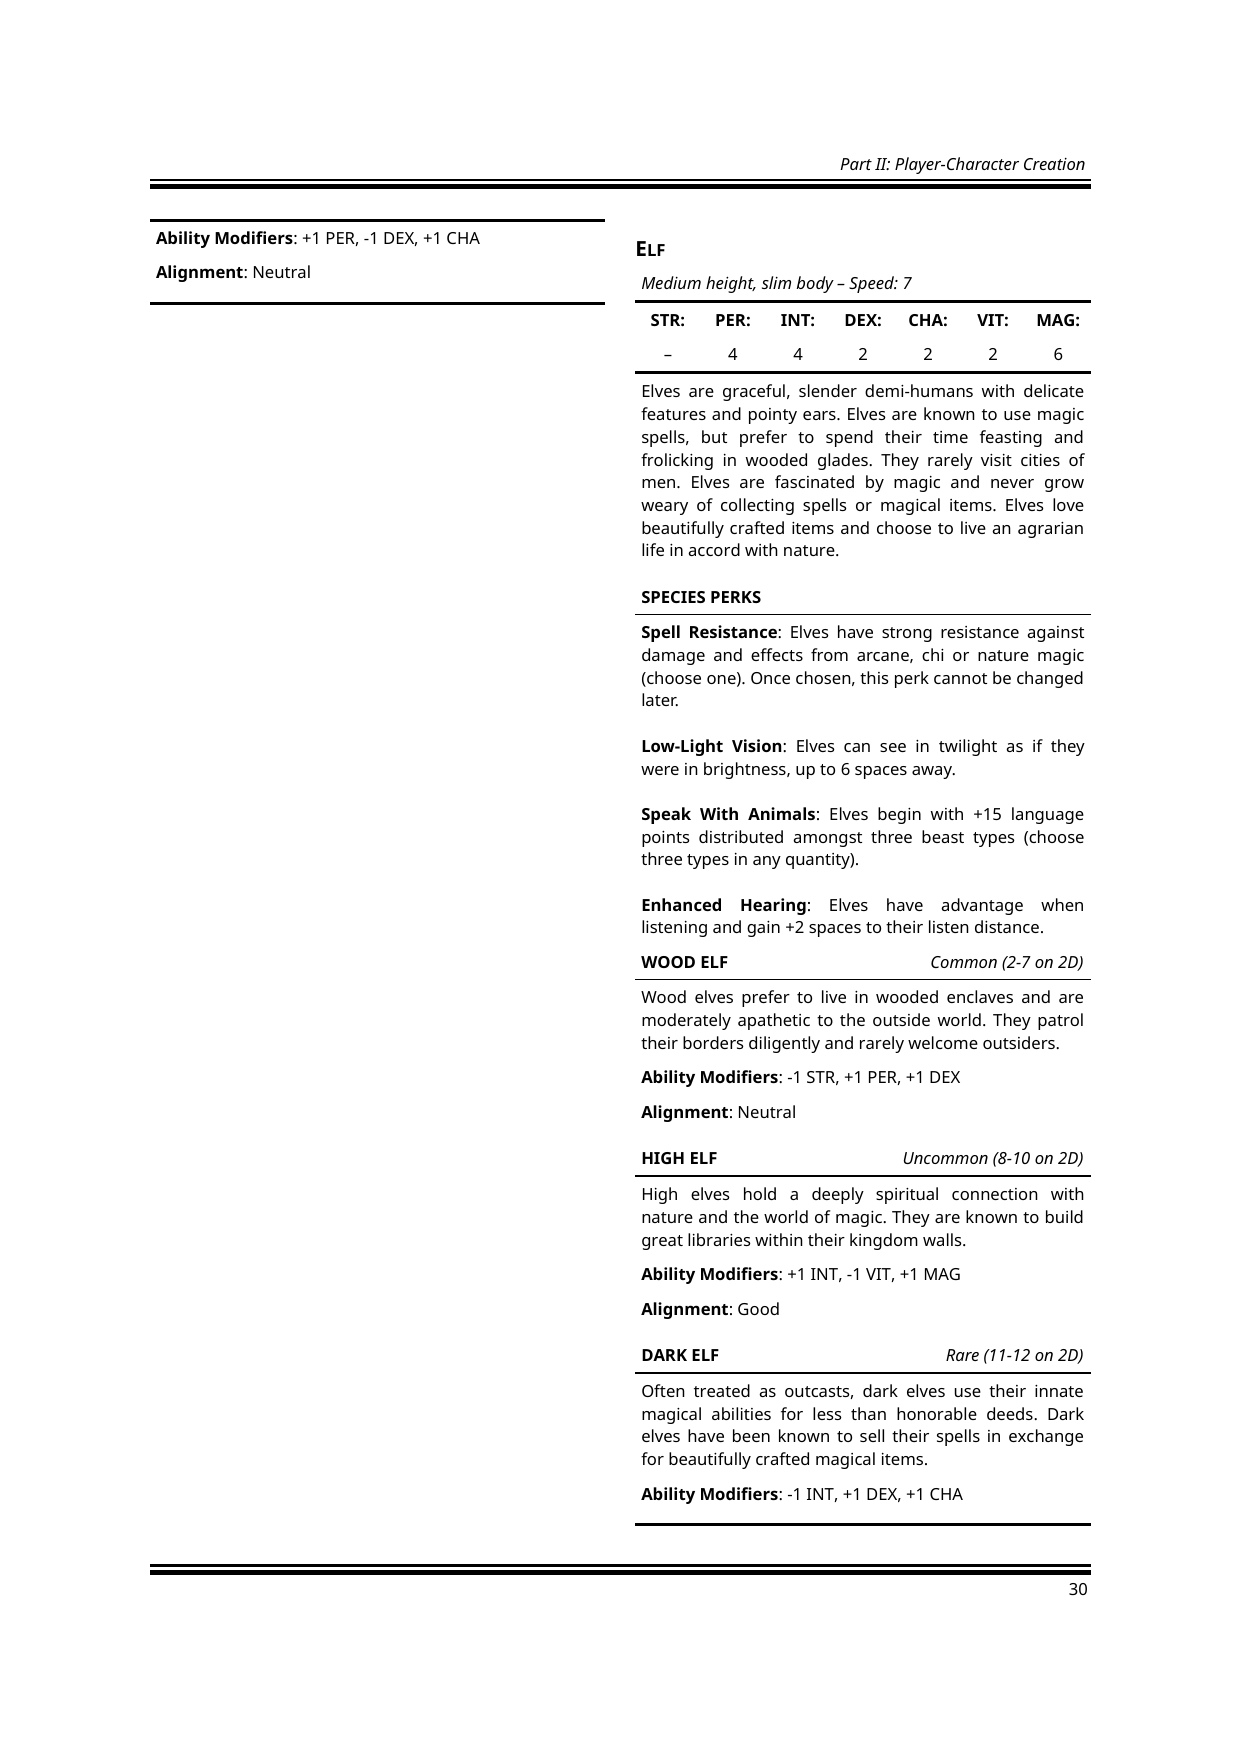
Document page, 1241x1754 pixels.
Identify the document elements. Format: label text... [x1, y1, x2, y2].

table_cell STR: [635, 303, 700, 337]
table_header High Elf [635, 1141, 879, 1175]
table_cell 2 [830, 337, 895, 371]
table_header Medium height, slim body – Speed: 7 [635, 266, 1091, 300]
table_cell INT: [765, 303, 830, 337]
table_cell MAG: [1025, 303, 1091, 337]
table_cell Often treated as outcasts, dark elves use their innate magical abilities for less than honorable deeds. Dark elves have been known to sell their spells in exchange for beautifully crafted magical items. Ability Modifiers: -1 INT, +1 DEX, +1 CHA [635, 1374, 1091, 1523]
table_cell 6 [1025, 337, 1091, 371]
table_cell 2 [960, 337, 1025, 371]
text Elf [635, 234, 1091, 263]
table_cell 4 [700, 337, 765, 371]
table_cell Elves are graceful, slender demi-humans with delicate features and pointy ears. Elves are known to use magic spells, but prefer to spend their time feasting and frolicking in wooded glades. They rarely visit cities of men. Elves are fascinated by magic and never grow weary of collecting spells or magical items. Elves love beautifully crafted items and choose to live an agrarian life in accord with nature. [635, 374, 1091, 579]
table_cell 2 [895, 337, 960, 371]
table_cell CHA: [895, 303, 960, 337]
table_cell Spell Resistance: Elves have strong resistance against damage and effects from arcane, chi or nature magic (choose one). Once chosen, this perk cannot be changed later. Low-Light Vision: Elves can see in twilight as if they were in brightness, up to 6 spaces away. Speak With Animals: Elves begin with +15 language points distributed amongst three beast types (choose three types in any quantity). Enhanced Hearing: Elves have advantage when listening and gain +2 spaces to their listen distance. [635, 615, 1091, 944]
table_header Uncommon (8-10 on 2D) [879, 1141, 1091, 1175]
table_cell VIT: [960, 303, 1025, 337]
table_cell 4 [765, 337, 830, 371]
table_cell – [635, 337, 700, 371]
table_cell PER: [700, 303, 765, 337]
table_header Dark Elf [635, 1338, 851, 1372]
table_header Wood Elf [635, 945, 863, 979]
table_cell DEX: [830, 303, 895, 337]
table_header Common (2-7 on 2D) [863, 945, 1091, 979]
table_header Species Perks [635, 580, 1091, 614]
table_cell High elves hold a deeply spiritual connection with nature and the world of magic. They are known to build great libraries within their kingdom walls. Ability Modifiers: +1 INT, -1 VIT, +1 MAG Alignment: Good [635, 1177, 1091, 1338]
table_header Rare (11-12 on 2D) [851, 1338, 1091, 1372]
table_cell Wood elves prefer to live in wooded enclaves and are moderately apathetic to the outside world. They patrol their borders diligently and rarely welcome outsiders. Ability Modifiers: -1 STR, +1 PER, +1 DEX Alignment: Neutral [635, 980, 1091, 1141]
table_cell Ability Modifiers: +1 PER, -1 DEX, +1 CHA Alignment: Neutral [150, 222, 605, 302]
